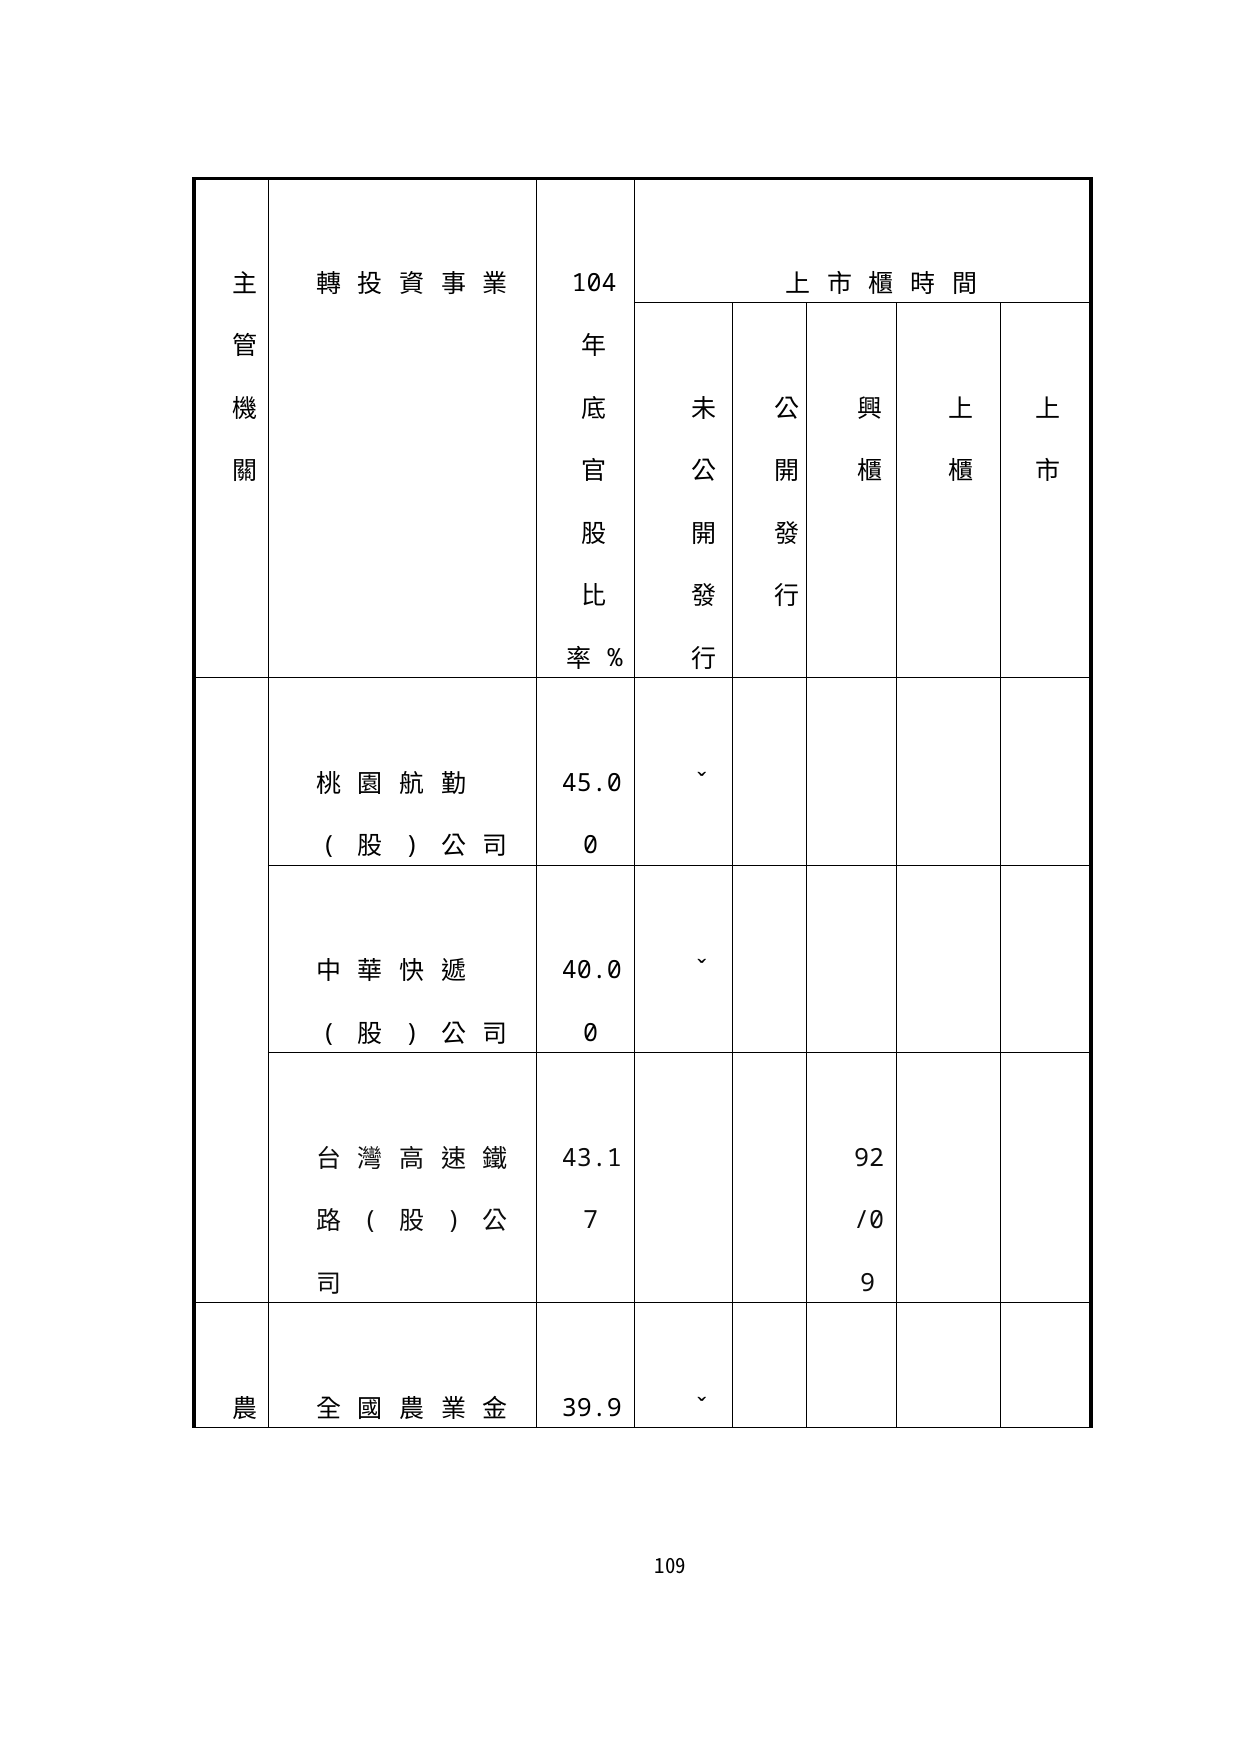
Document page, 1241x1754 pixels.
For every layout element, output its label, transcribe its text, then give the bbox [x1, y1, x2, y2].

table_cell [733, 678, 806, 865]
table_header 主管機關 [196, 180, 268, 677]
table_cell [733, 1053, 806, 1302]
table_cell [1001, 1303, 1089, 1427]
table_cell 45.00 [537, 678, 634, 865]
table_cell 農 [196, 1303, 268, 1427]
table_cell [897, 678, 1000, 865]
table_cell 40.00 [537, 866, 634, 1052]
table_cell 桃園航勤(股)公司 [269, 678, 536, 865]
table_header 轉投資事業 [269, 180, 536, 677]
table_cell [897, 1053, 1000, 1302]
table_cell 公開發行 [733, 303, 806, 677]
table_cell [897, 1303, 1000, 1427]
table_cell 未公開發行 [635, 303, 732, 677]
table_cell [897, 866, 1000, 1052]
table_cell [1001, 1053, 1089, 1302]
table_cell [733, 1303, 806, 1427]
table_cell [1001, 678, 1089, 865]
table_cell 台灣高速鐵路(股)公司 [269, 1053, 536, 1302]
table_cell 39.9 [537, 1303, 634, 1427]
table_cell ˇ [635, 1303, 732, 1427]
table_cell [807, 866, 896, 1052]
table_header 上市櫃時間 [635, 180, 1089, 302]
table_cell 43.17 [537, 1053, 634, 1302]
table_cell 中華快遞(股)公司 [269, 866, 536, 1052]
table_cell 興櫃 [807, 303, 896, 677]
table_cell 92/09 [807, 1053, 896, 1302]
table_cell [807, 678, 896, 865]
table_cell [635, 1053, 732, 1302]
table_cell [196, 678, 268, 1302]
table_cell [1001, 866, 1089, 1052]
table_cell ˇ [635, 678, 732, 865]
table_cell 上市 [1001, 303, 1089, 677]
table_header 104年底官股比率% [537, 180, 634, 677]
table_cell [807, 1303, 896, 1427]
table_cell 全國農業金 [269, 1303, 536, 1427]
table_cell 上櫃 [897, 303, 1000, 677]
table_cell ˇ [635, 866, 732, 1052]
table_cell [733, 866, 806, 1052]
